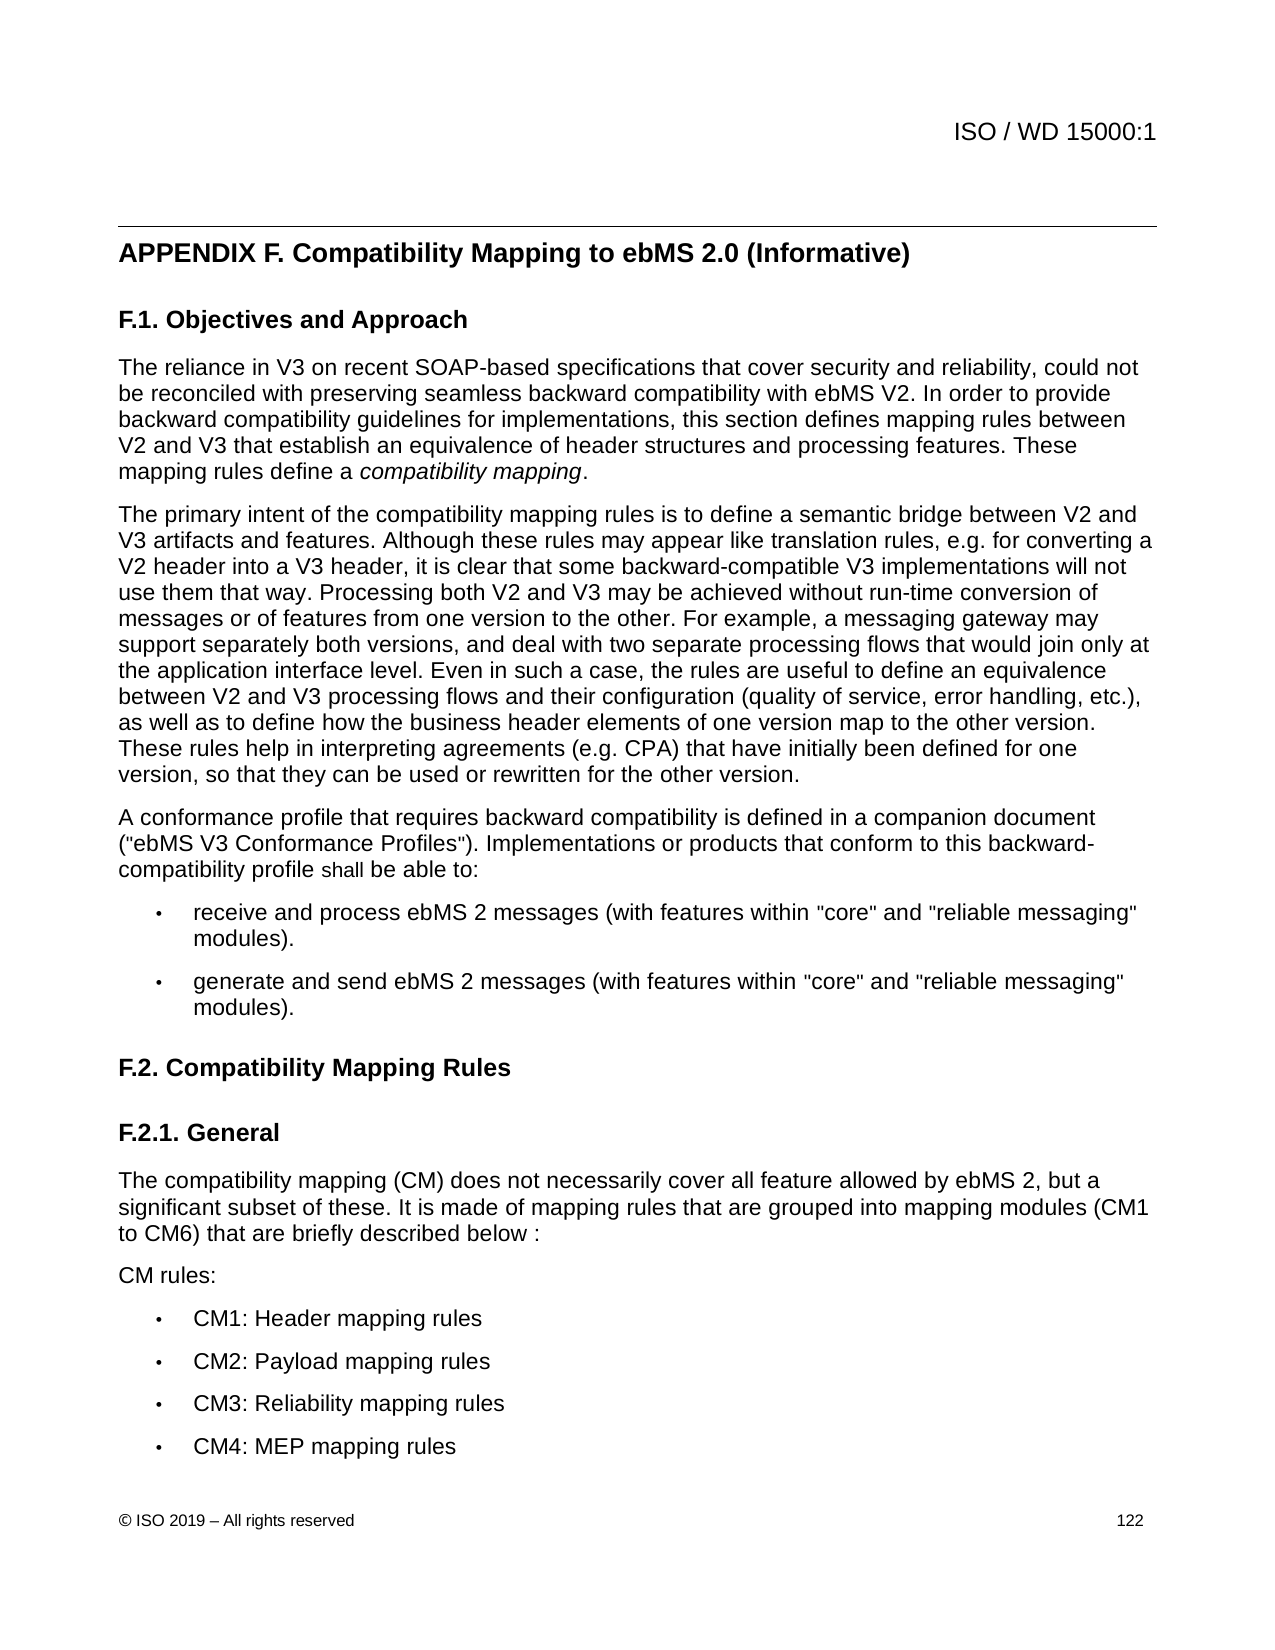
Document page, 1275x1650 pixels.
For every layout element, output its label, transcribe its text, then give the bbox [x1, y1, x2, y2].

text CM rules: [118, 1263, 1157, 1289]
list CM4: MEP mapping rules [156, 1433, 1157, 1459]
subtitle General [118, 1119, 1157, 1147]
list CM1: Header mapping rules [156, 1305, 1157, 1331]
list CM2: Payload mapping rules [156, 1348, 1157, 1374]
subtitle Compatibility Mapping to ebMS 2.0 (Informative) [118, 227, 1157, 268]
list generate and send ebMS 2 messages (with features within "core" and "reliable messaging" modules). [156, 968, 1157, 1020]
list CM3: Reliability mapping rules [156, 1391, 1157, 1417]
text The primary intent of the compatibility mapping rules is to define a semantic bridge between V2 and V3 artifacts and features. Although these rules may appear like translation rules, e.g. for converting a V2 header into a V3 header, it is clear that some backward-compatible V3 implementations will not use them that way. Processing both V2 and V3 may be achieved without run-time conversion of messages or of features from one version to the other. For example, a messaging gateway may support separately both versions, and deal with two separate processing flows that would join only at the application interface level. Even in such a case, the rules are useful to define an equivalence between V2 and V3 processing flows and their configuration (quality of service, error handling, etc.), as well as to define how the business header elements of one version map to the other version. These rules help in interpreting agreements (e.g. CPA) that have initially been defined for one version, so that they can be used or rewritten for the other version. [118, 501, 1157, 788]
list receive and process ebMS 2 messages (with features within "core" and "reliable messaging" modules). [156, 899, 1157, 951]
subtitle Compatibility Mapping Rules [118, 1053, 1157, 1082]
text The reliance in V3 on recent SOAP-based specifications that cover security and reliability, could not be reconciled with preserving seamless backward compatibility with ebMS V2. In order to provide backward compatibility guidelines for implementations, this section defines mapping rules between V2 and V3 that establish an equivalence of header structures and processing features. These mapping rules define a compatibility mapping. [118, 354, 1157, 485]
text A conformance profile that requires backward compatibility is defined in a companion document ("ebMS V3 Conformance Profiles"). Implementations or products that conform to this backward-compatibility profile shall be able to: [118, 804, 1157, 883]
subtitle Objectives and Approach [118, 306, 1157, 334]
text The compatibility mapping (CM) does not necessarily cover all feature allowed by ebMS 2, but a significant subset of these. It is made of mapping rules that are grouped into mapping modules (CM1 to CM6) that are briefly described below : [118, 1168, 1157, 1246]
